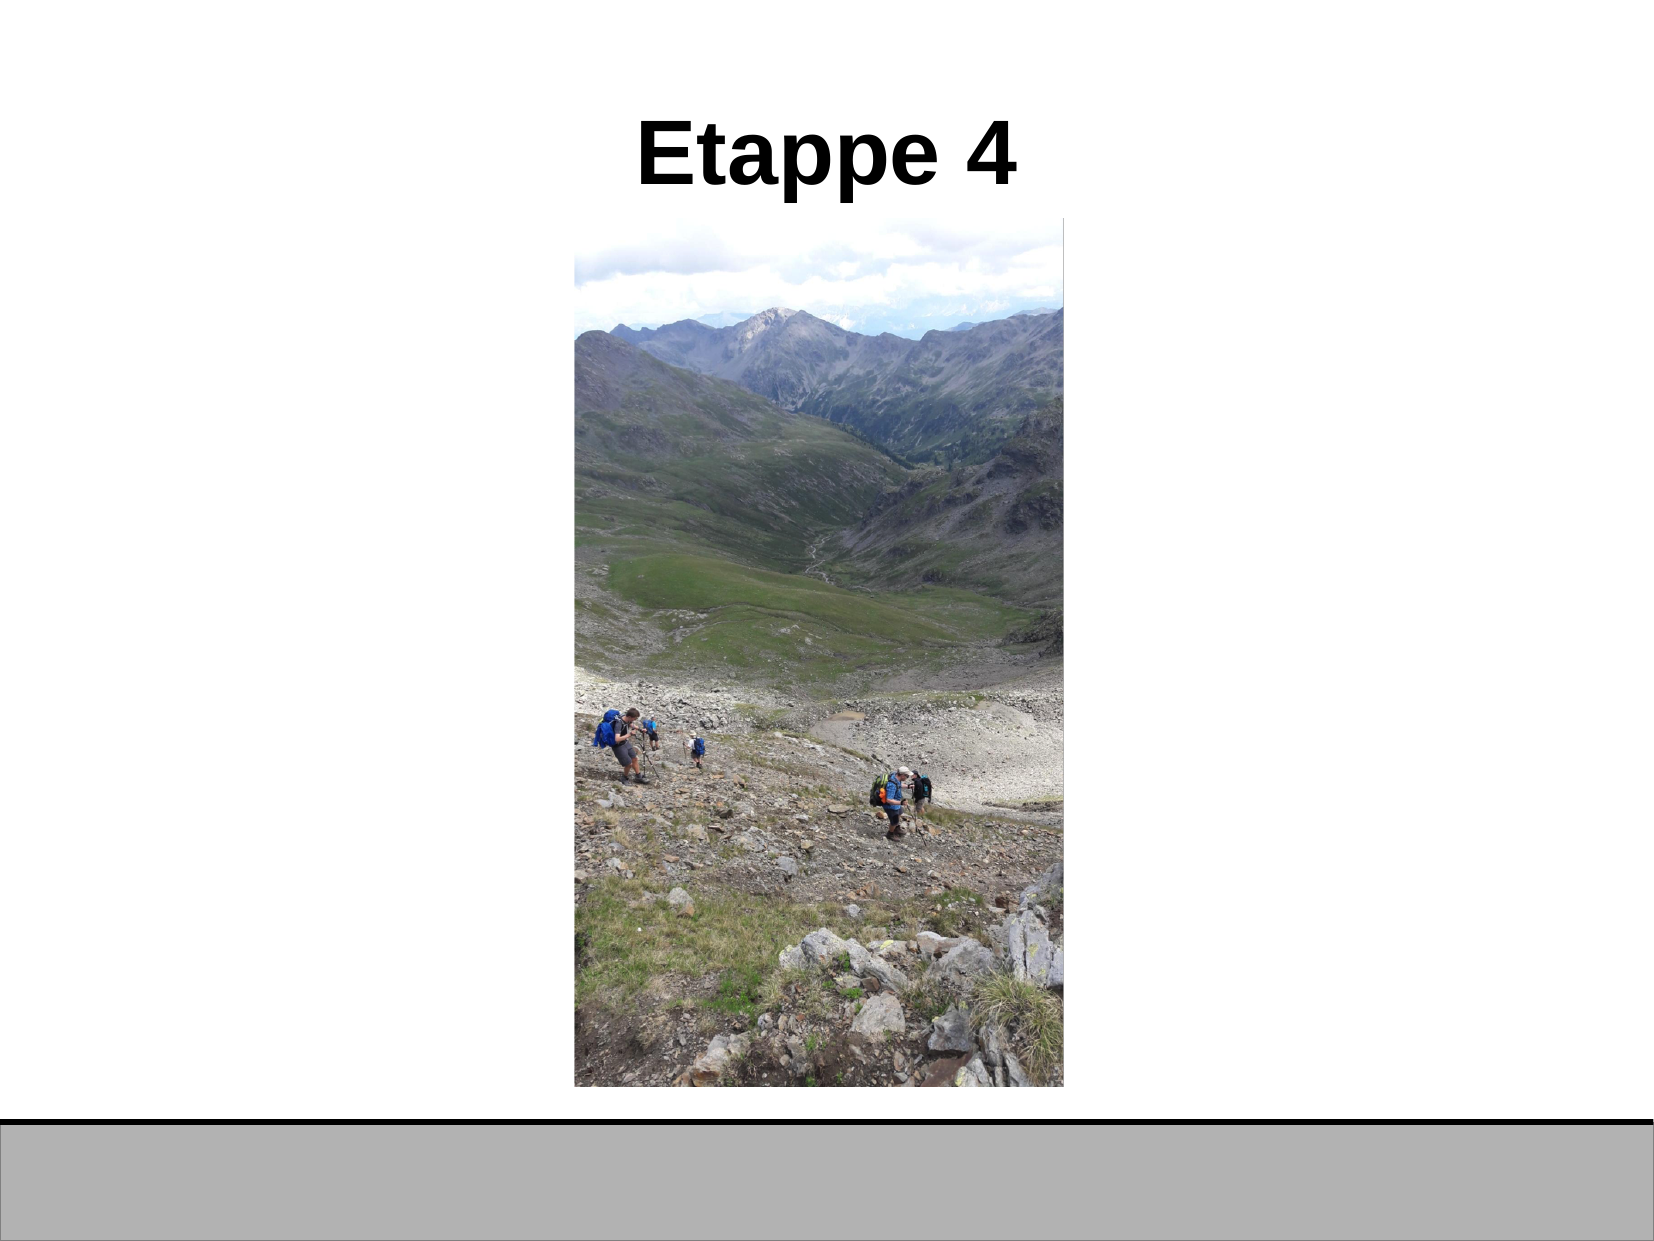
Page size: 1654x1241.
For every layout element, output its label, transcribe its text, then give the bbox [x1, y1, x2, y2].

picture [574, 218, 1064, 1087]
title Etappe 4 [82, 49, 1571, 257]
text_box [0, 1125, 1654, 1241]
